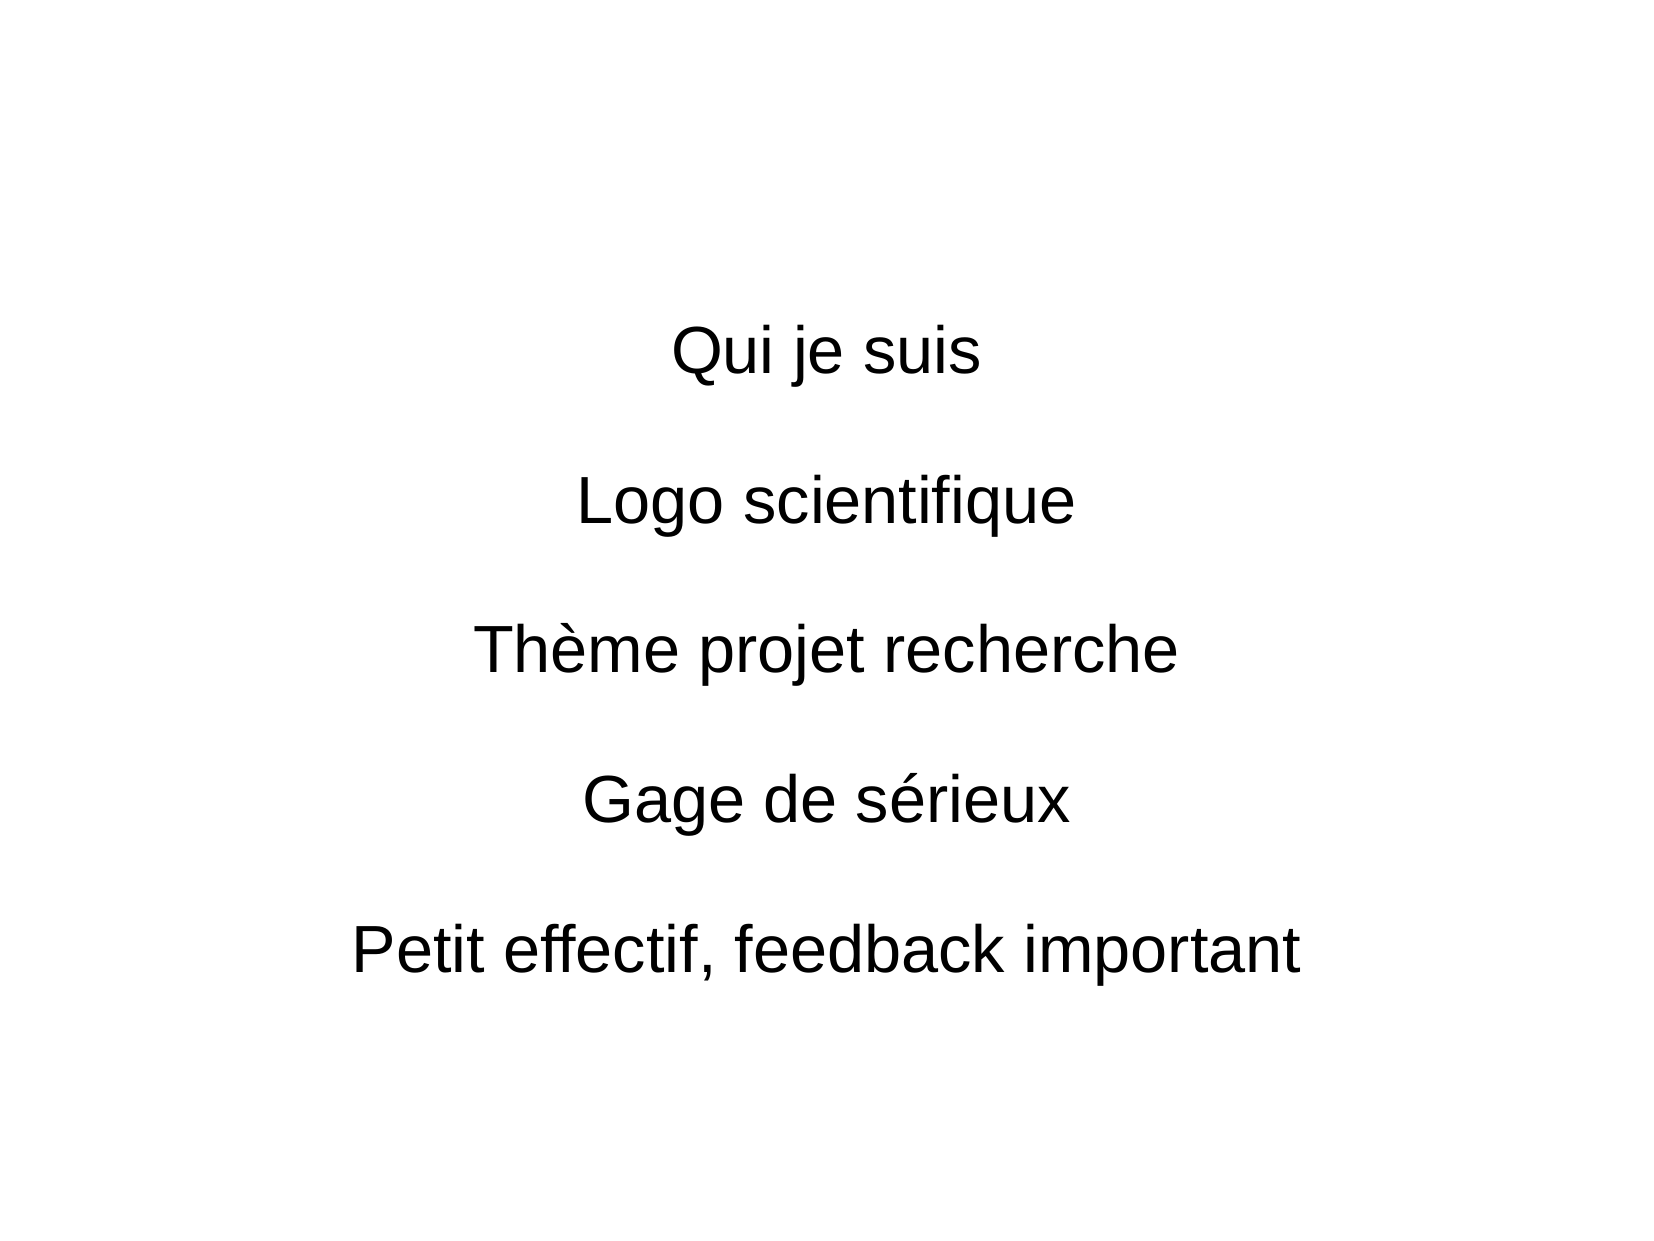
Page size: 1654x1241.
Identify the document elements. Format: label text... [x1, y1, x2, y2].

subtitle Qui je suis Logo scientifique Thème projet recherche Gage de sérieux Petit effectif, feedback important [82, 290, 1571, 1010]
